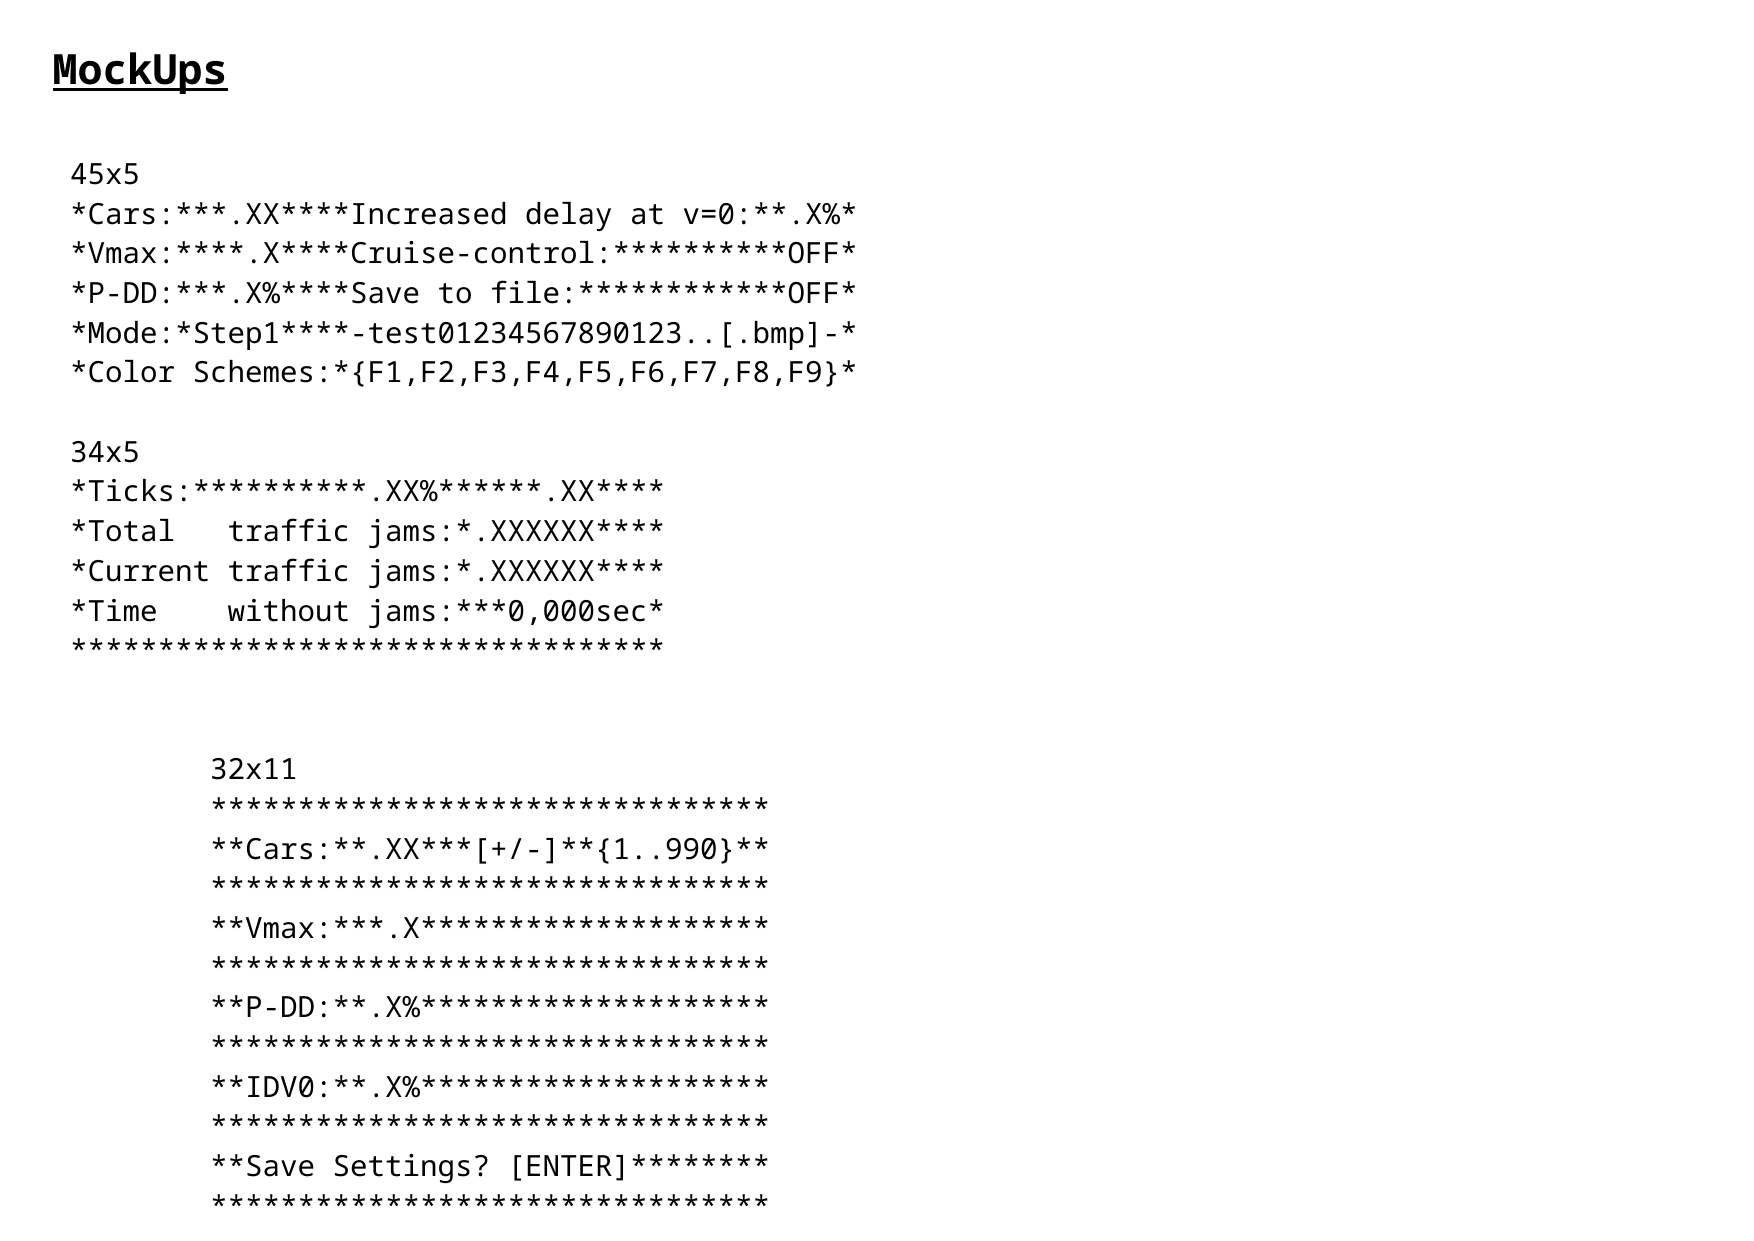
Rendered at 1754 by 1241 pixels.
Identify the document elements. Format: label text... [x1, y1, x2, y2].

text *Cars:***.XX****Increased delay at v=0:**.X%* [0, 193, 1754, 233]
text *P-DD:***.X%****Save to file:************OFF* [0, 272, 1754, 312]
text ******************************** [0, 868, 1754, 907]
text **Save Settings? [ENTER]******** [0, 1145, 1754, 1185]
text **Cars:**.XX***[+/-]**{1..990}** [0, 828, 1754, 868]
text *Color Schemes:*{F1,F2,F3,F4,F5,F6,F7,F8,F9}* [0, 352, 1754, 391]
text *Ticks:**********.XX%******.XX**** [0, 471, 1754, 510]
text **Vmax:***.X******************** [0, 907, 1754, 947]
text ********************************** [0, 629, 1754, 669]
text *Vmax:****.X****Cruise-control:**********OFF* [0, 233, 1754, 272]
text 45x5 [0, 153, 1754, 193]
text ******************************** [0, 788, 1754, 828]
text *Mode:*Step1****-test01234567890123..[.bmp]-* [0, 312, 1754, 352]
text **IDV0:**.X%******************** [0, 1066, 1754, 1106]
text MockUps [0, 40, 1754, 96]
text 32x11 [0, 748, 1754, 788]
text 34x5 [0, 431, 1754, 471]
text *Current traffic jams:*.XXXXXX**** [0, 550, 1754, 590]
text ******************************** [0, 1106, 1754, 1145]
text *Total traffic jams:*.XXXXXX**** [0, 510, 1754, 550]
text **P-DD:**.X%******************** [0, 987, 1754, 1026]
text ******************************** [0, 947, 1754, 987]
text *Time without jams:***0,000sec* [0, 590, 1754, 629]
text ******************************** [0, 1185, 1754, 1225]
text ******************************** [0, 1026, 1754, 1066]
